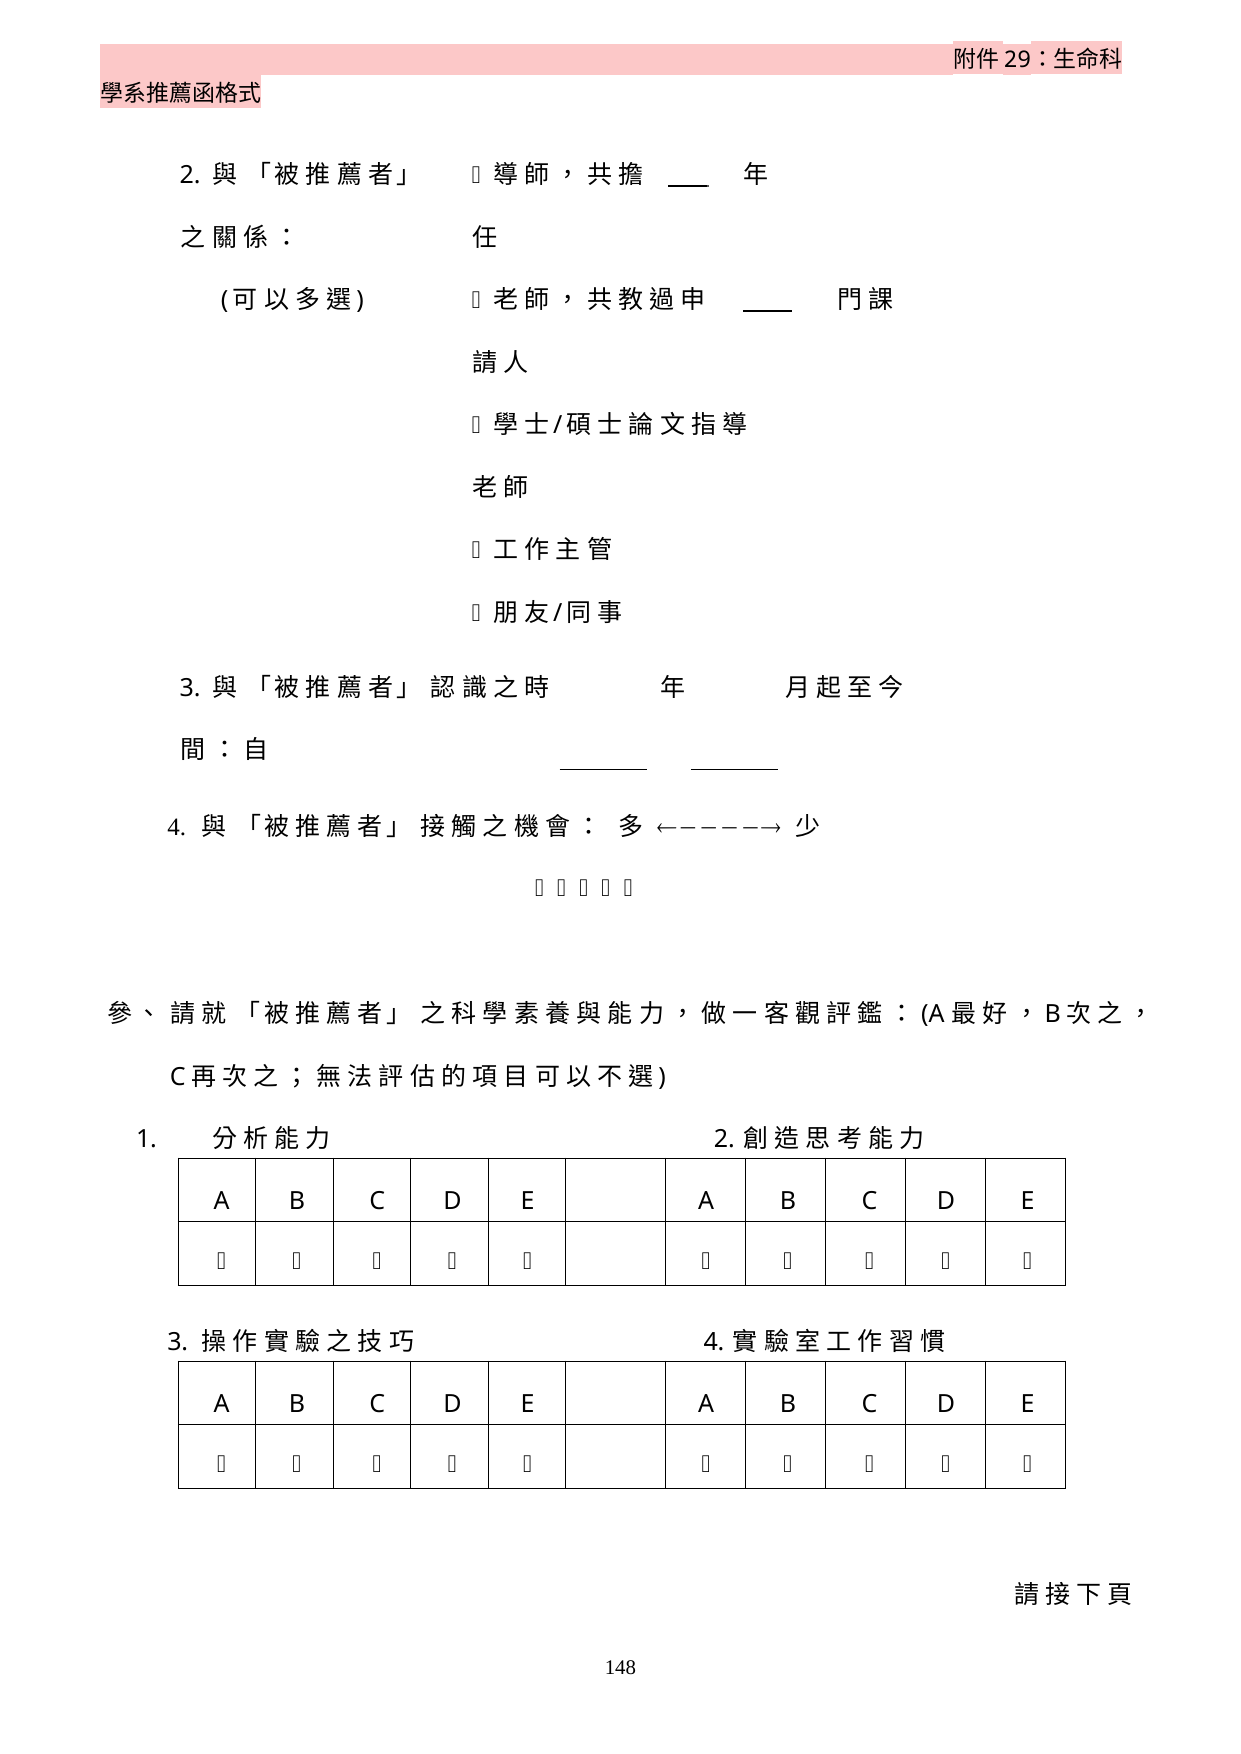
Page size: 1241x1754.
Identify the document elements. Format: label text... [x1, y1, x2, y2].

table_header D [411, 1159, 488, 1221]
table_header C [826, 1159, 905, 1221]
table_cell  [906, 1425, 985, 1488]
table_cell [166, 381, 457, 506]
table_cell (可以多選) [166, 256, 457, 381]
table_cell  [746, 1222, 825, 1284]
table_header A [666, 1159, 745, 1221]
table_header B [746, 1159, 825, 1221]
table_cell 月起至今 [778, 631, 1107, 769]
table_cell [566, 1425, 665, 1488]
table_header C [334, 1159, 410, 1221]
table_header 年 [733, 131, 1107, 256]
table_cell  [411, 1425, 488, 1488]
table_header D [411, 1362, 488, 1424]
table_cell  [666, 1425, 745, 1488]
text 請接下頁 [104, 1551, 1136, 1614]
table_cell  [826, 1222, 905, 1284]
table_header D [906, 1362, 985, 1424]
text 參、請就「被推薦者」之科學素養與能力，做一客觀評鑑：(A最好，B次之，C再次之；無法評估的項目可以不選) [104, 970, 1136, 1095]
table_cell [166, 569, 457, 631]
table_cell  [746, 1425, 825, 1488]
table_cell  [489, 1425, 565, 1488]
table_header  導師，共擔任 [458, 131, 656, 256]
table_cell 3. 與「被推薦者」認識之時間：自 [166, 631, 559, 769]
table_header C [826, 1362, 905, 1424]
table_cell  [334, 1222, 410, 1284]
table_cell [764, 381, 822, 506]
table_cell  朋友/同事 [458, 569, 764, 631]
table_header A [666, 1362, 745, 1424]
table_header E [986, 1362, 1065, 1424]
table_header 2. 與「被推薦者」之關係： [166, 131, 457, 256]
table_header [566, 1362, 665, 1424]
table_cell  [334, 1425, 410, 1488]
table_header [566, 1159, 665, 1221]
table_cell  [489, 1222, 565, 1284]
table_header E [489, 1362, 565, 1424]
table_header E [489, 1159, 565, 1221]
table_cell [822, 381, 1107, 506]
table_header C [334, 1362, 410, 1424]
table_cell  [179, 1222, 255, 1284]
table_cell  [256, 1425, 333, 1488]
table_cell [691, 631, 778, 769]
table_header A [179, 1362, 255, 1424]
table_cell  老師，共教過申請人 [458, 256, 732, 381]
list 分析能力 2.創造思考能力 [104, 1095, 1136, 1157]
table_cell  [826, 1425, 905, 1488]
table_cell  [256, 1222, 333, 1284]
table_cell  [986, 1222, 1065, 1284]
table_header [656, 131, 732, 256]
table_cell  [666, 1222, 745, 1284]
text      [48, 845, 1136, 907]
table_header D [906, 1159, 985, 1221]
table_cell [733, 256, 822, 381]
table_cell 門課 [822, 256, 1107, 381]
table_cell [822, 506, 1107, 569]
table_header A [179, 1159, 255, 1221]
table_cell  [179, 1425, 255, 1488]
table_cell [822, 569, 1107, 631]
table_header E [986, 1159, 1065, 1221]
table_cell  [906, 1222, 985, 1284]
table_cell  [411, 1222, 488, 1284]
table_cell [566, 1222, 665, 1284]
table_cell 年 [647, 631, 691, 769]
list 與「被推薦者」接觸之機會： 多  少 [104, 782, 1136, 845]
table_header B [256, 1362, 333, 1424]
table_cell [764, 506, 822, 569]
table_cell  [986, 1425, 1065, 1488]
table_cell [764, 569, 822, 631]
table_header B [746, 1362, 825, 1424]
table_cell [166, 506, 457, 569]
table_cell  學士/碩士論文指導老師 [458, 381, 764, 506]
list 操作實驗之技巧 4.實驗室工作習慣 [142, 1298, 1136, 1361]
table_header B [256, 1159, 333, 1221]
table_cell [560, 631, 647, 769]
table_cell  工作主管 [458, 506, 764, 569]
